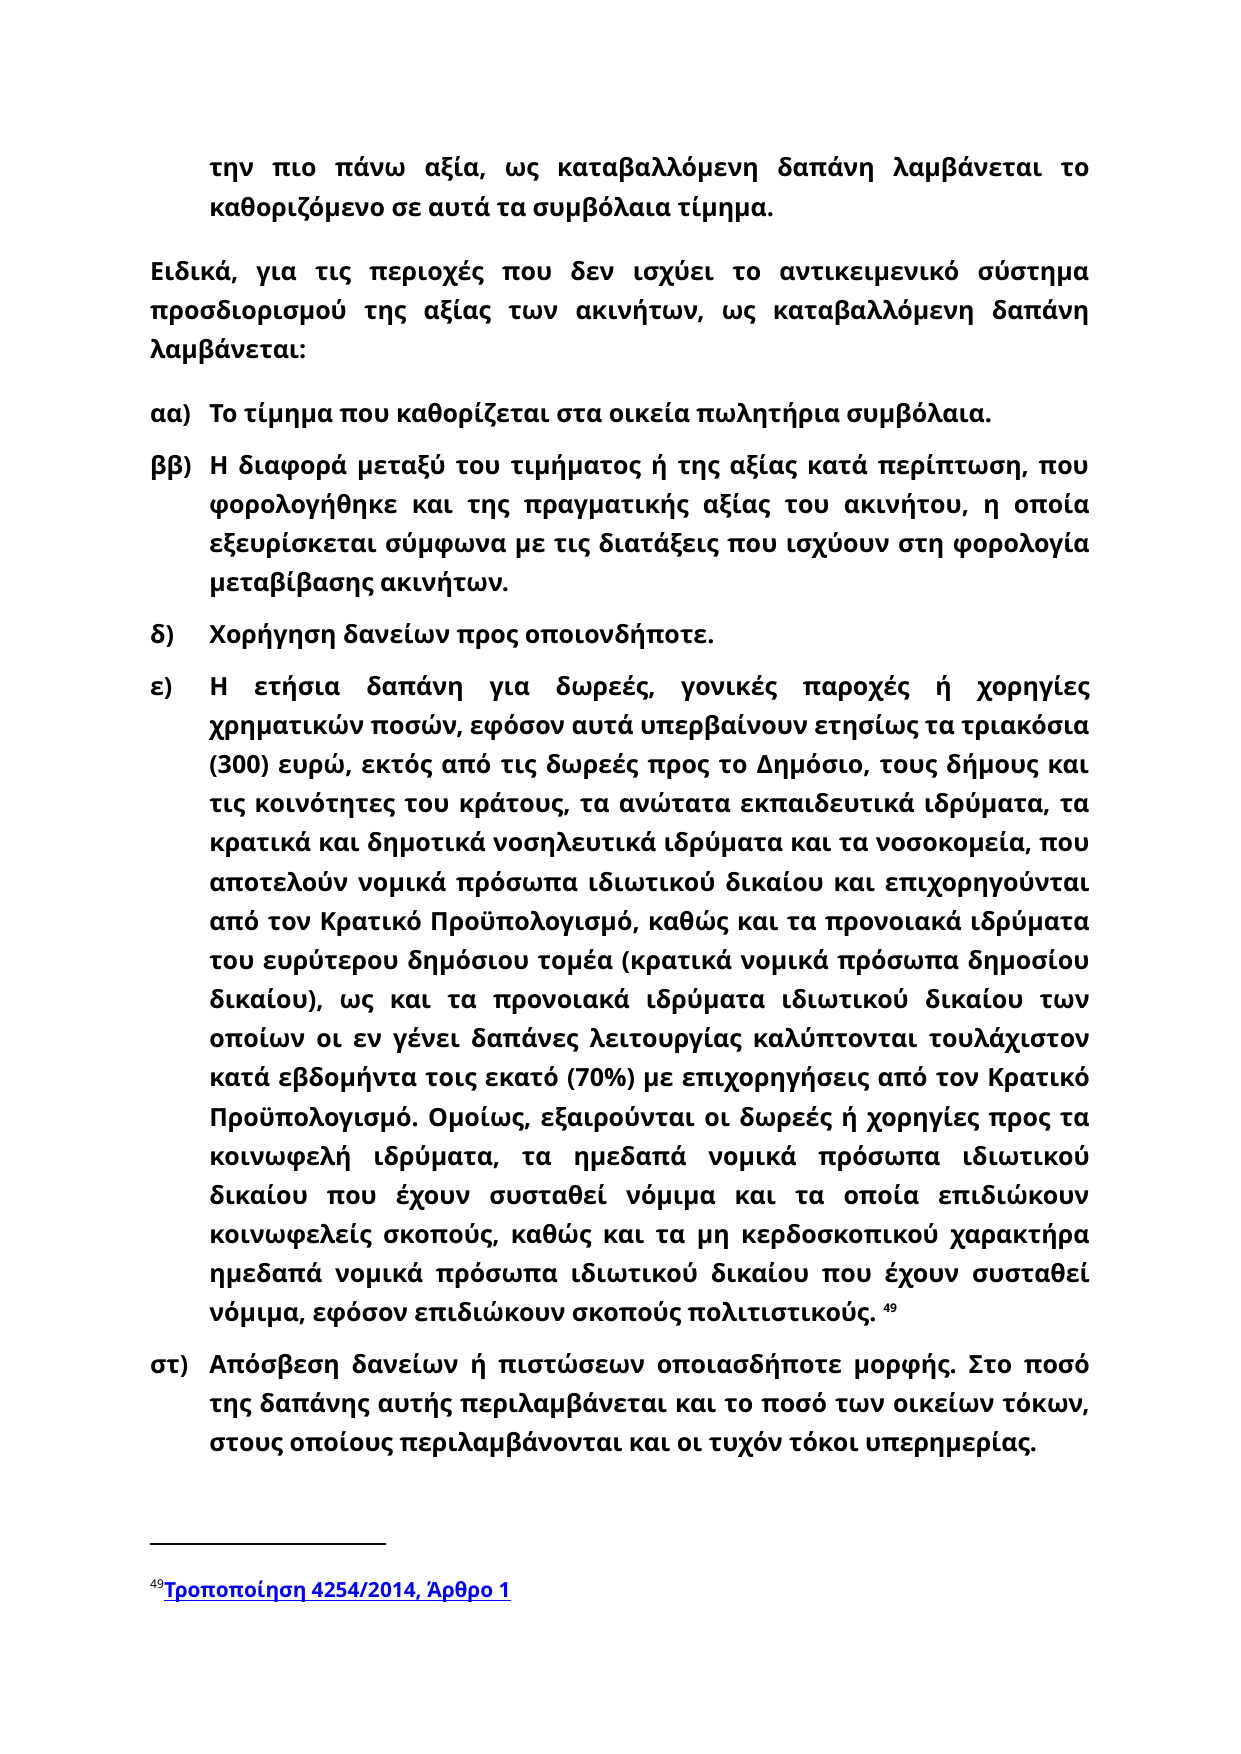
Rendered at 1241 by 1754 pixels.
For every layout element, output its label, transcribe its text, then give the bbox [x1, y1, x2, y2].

list αα) Το τίμημα που καθορίζεται στα οικεία πωλητήρια συμβόλαια. [150, 396, 1090, 430]
list ββ) Η διαφορά μεταξύ του τιμήματος ή της αξίας κατά περίπτωση, που φορολογήθηκε και της πραγματικής αξίας του ακινήτου, η οποία εξευρίσκεται σύμφωνα με τις διατάξεις που ισχύουν στη φορολογία μεταβίβασης ακινήτων. [150, 447, 1090, 599]
list την πιο πάνω αξία, ως καταβαλλόμενη δαπάνη λαμβάνεται το καθοριζόμενο σε αυτά τα συμβόλαια τίμημα. [150, 150, 1090, 223]
list δ) Χορήγηση δανείων προς οποιονδήποτε. [150, 617, 1090, 651]
list στ) Απόσβεση δανείων ή πιστώσεων οποιασδήποτε μορφής. Στο ποσό της δαπάνης αυτής περιλαμβάνεται και το ποσό των οικείων τόκων, στους οποίους περιλαμβάνονται και οι τυχόν τόκοι υπερημερίας. [150, 1347, 1090, 1459]
list ε) Η ετήσια δαπάνη για δωρεές, γονικές παροχές ή χορηγίες χρηματικών ποσών, εφόσον αυτά υπερβαίνουν ετησίως τα τριακόσια (300) ευρώ, εκτός από τις δωρεές προς το Δημόσιο, τους δήμους και τις κοινότητες του κράτους, τα ανώτατα εκπαιδευτικά ιδρύματα, τα κρατικά και δημοτικά νοσηλευτικά ιδρύματα και τα νοσοκομεία, που αποτελούν νομικά πρόσωπα ιδιωτικού δικαίου και επιχορηγούνται από τον Κρατικό Προϋπολογισμό, καθώς και τα προνοιακά ιδρύματα του ευρύτερου δημόσιου τομέα (κρατικά νομικά πρόσωπα δημοσίου δικαίου), ως και τα προνοιακά ιδρύματα ιδιωτικού δικαίου των οποίων οι εν γένει δαπάνες λειτουργίας καλύπτονται τουλάχιστον κατά εβδομήντα τοις εκατό (70%) με επιχορηγήσεις από τον Κρατικό Προϋπολογισμό. Ομοίως, εξαιρούνται οι δωρεές ή χορηγίες προς τα κοινωφελή ιδρύματα, τα ημεδαπά νομικά πρόσωπα ιδιωτικού δικαίου που έχουν συσταθεί νόμιμα και τα οποία επιδιώκουν κοινωφελείς σκοπούς, καθώς και τα μη κερδοσκοπικού χαρακτήρα ημεδαπά νομικά πρόσωπα ιδιωτικού δικαίου που έχουν συσταθεί νόμιμα, εφόσον επιδιώκουν σκοπούς πολιτιστικούς. [150, 668, 1090, 1329]
text Ειδικά, για τις περιοχές που δεν ισχύει το αντικειμενικό σύστημα προσδιορισμού της αξίας των ακινήτων, ως καταβαλλόμενη δαπάνη λαμβάνεται: [150, 253, 1090, 366]
text Τροποποίηση 4254/2014, Άρθρο 1 [150, 1576, 1090, 1604]
